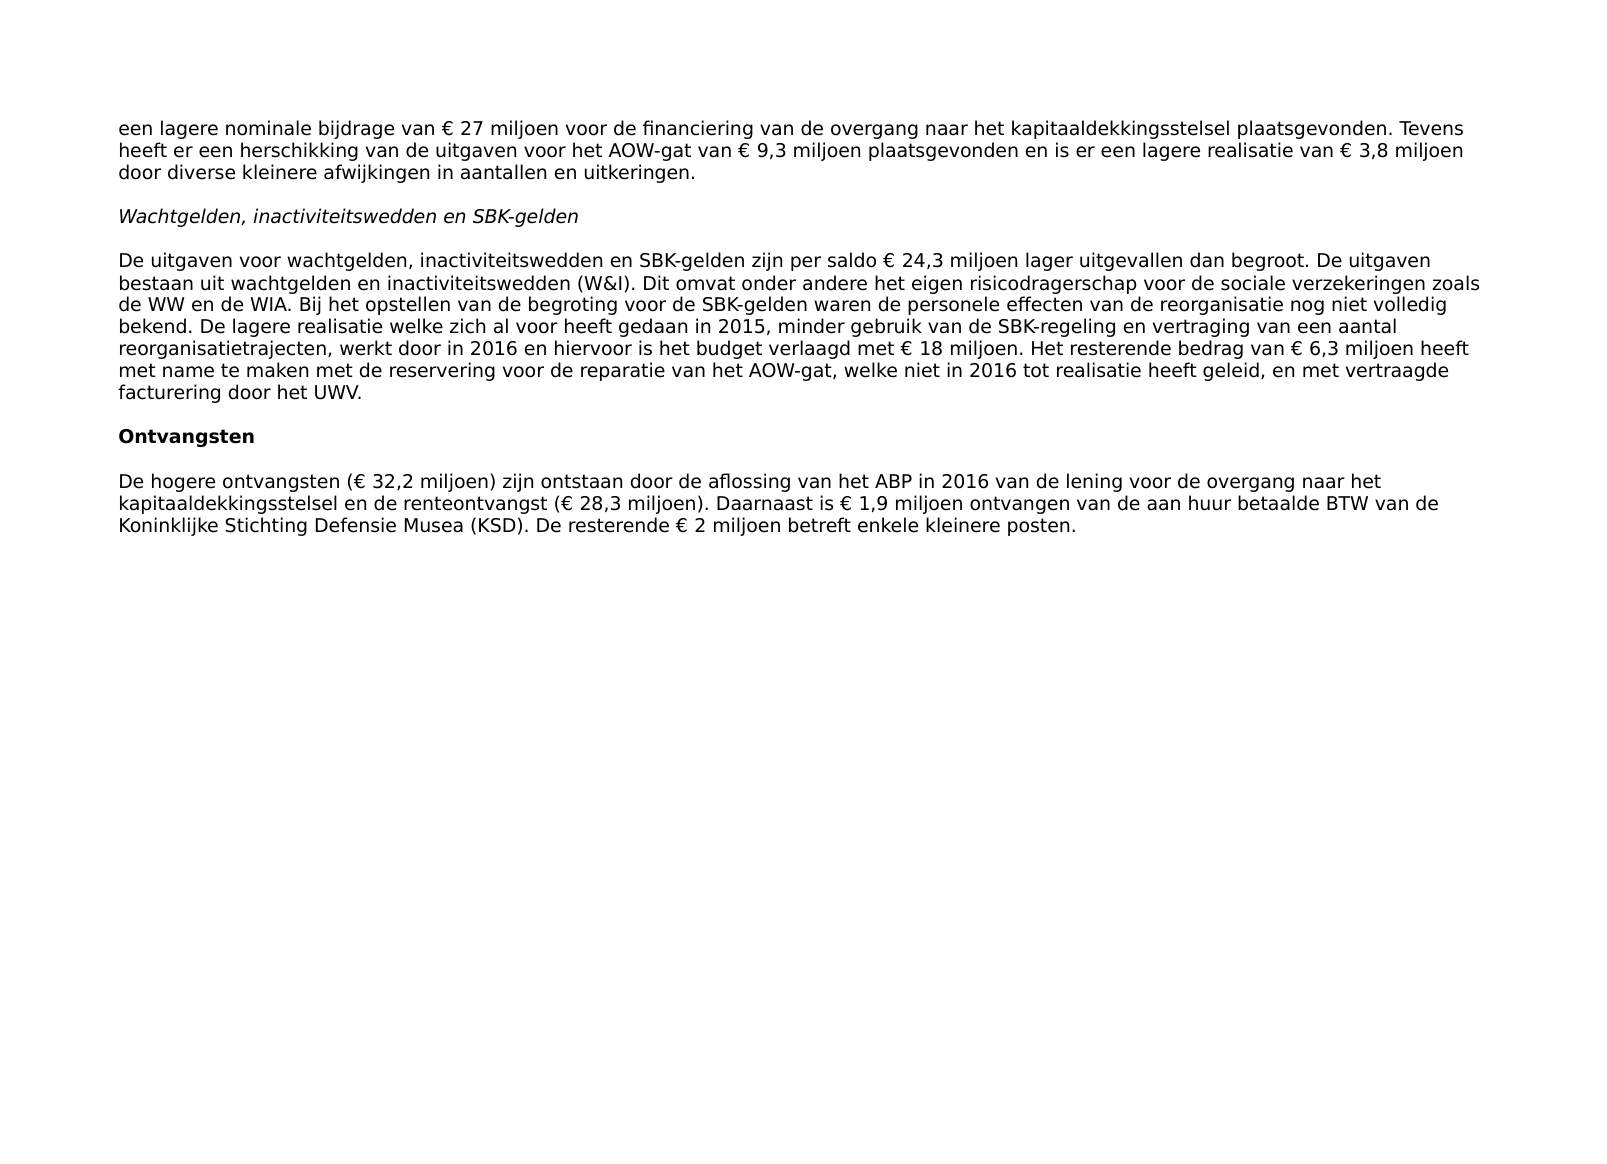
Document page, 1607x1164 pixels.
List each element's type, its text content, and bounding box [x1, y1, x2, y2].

text een lagere nominale bijdrage van € 27 miljoen voor de financiering van de overgang naar het kapitaaldekkingsstelsel plaatsgevonden. Tevens heeft er een herschikking van de uitgaven voor het AOW-gat van € 9,3 miljoen plaatsgevonden en is er een lagere realisatie van € 3,8 miljoen door diverse kleinere afwijkingen in aantallen en uitkeringen. [118, 118, 1488, 184]
subtitle Wachtgelden, inactiviteitswedden en SBK-gelden [118, 206, 1488, 228]
text De uitgaven voor wachtgelden, inactiviteitswedden en SBK-gelden zijn per saldo € 24,3 miljoen lager uitgevallen dan begroot. De uitgaven bestaan uit wachtgelden en inactiviteitswedden (W&I). Dit omvat onder andere het eigen risicodragerschap voor de sociale verzekeringen zoals de WW en de WIA. Bij het opstellen van de begroting voor de SBK-gelden waren de personele effecten van de reorganisatie nog niet volledig bekend. De lagere realisatie welke zich al voor heeft gedaan in 2015, minder gebruik van de SBK-regeling en vertraging van een aantal reorganisatietrajecten, werkt door in 2016 en hiervoor is het budget verlaagd met € 18 miljoen. Het resterende bedrag van € 6,3 miljoen heeft met name te maken met de reservering voor de reparatie van het AOW-gat, welke niet in 2016 tot realisatie heeft geleid, en met vertraagde facturering door het UWV. [118, 250, 1488, 404]
text De hogere ontvangsten (€ 32,2 miljoen) zijn ontstaan door de aflossing van het ABP in 2016 van de lening voor de overgang naar het kapitaaldekkingsstelsel en de renteontvangst (€ 28,3 miljoen). Daarnaast is € 1,9 miljoen ontvangen van de aan huur betaalde BTW van de Koninklijke Stichting Defensie Musea (KSD). De resterende € 2 miljoen betreft enkele kleinere posten. [118, 471, 1488, 537]
subtitle Ontvangsten [118, 426, 1488, 448]
